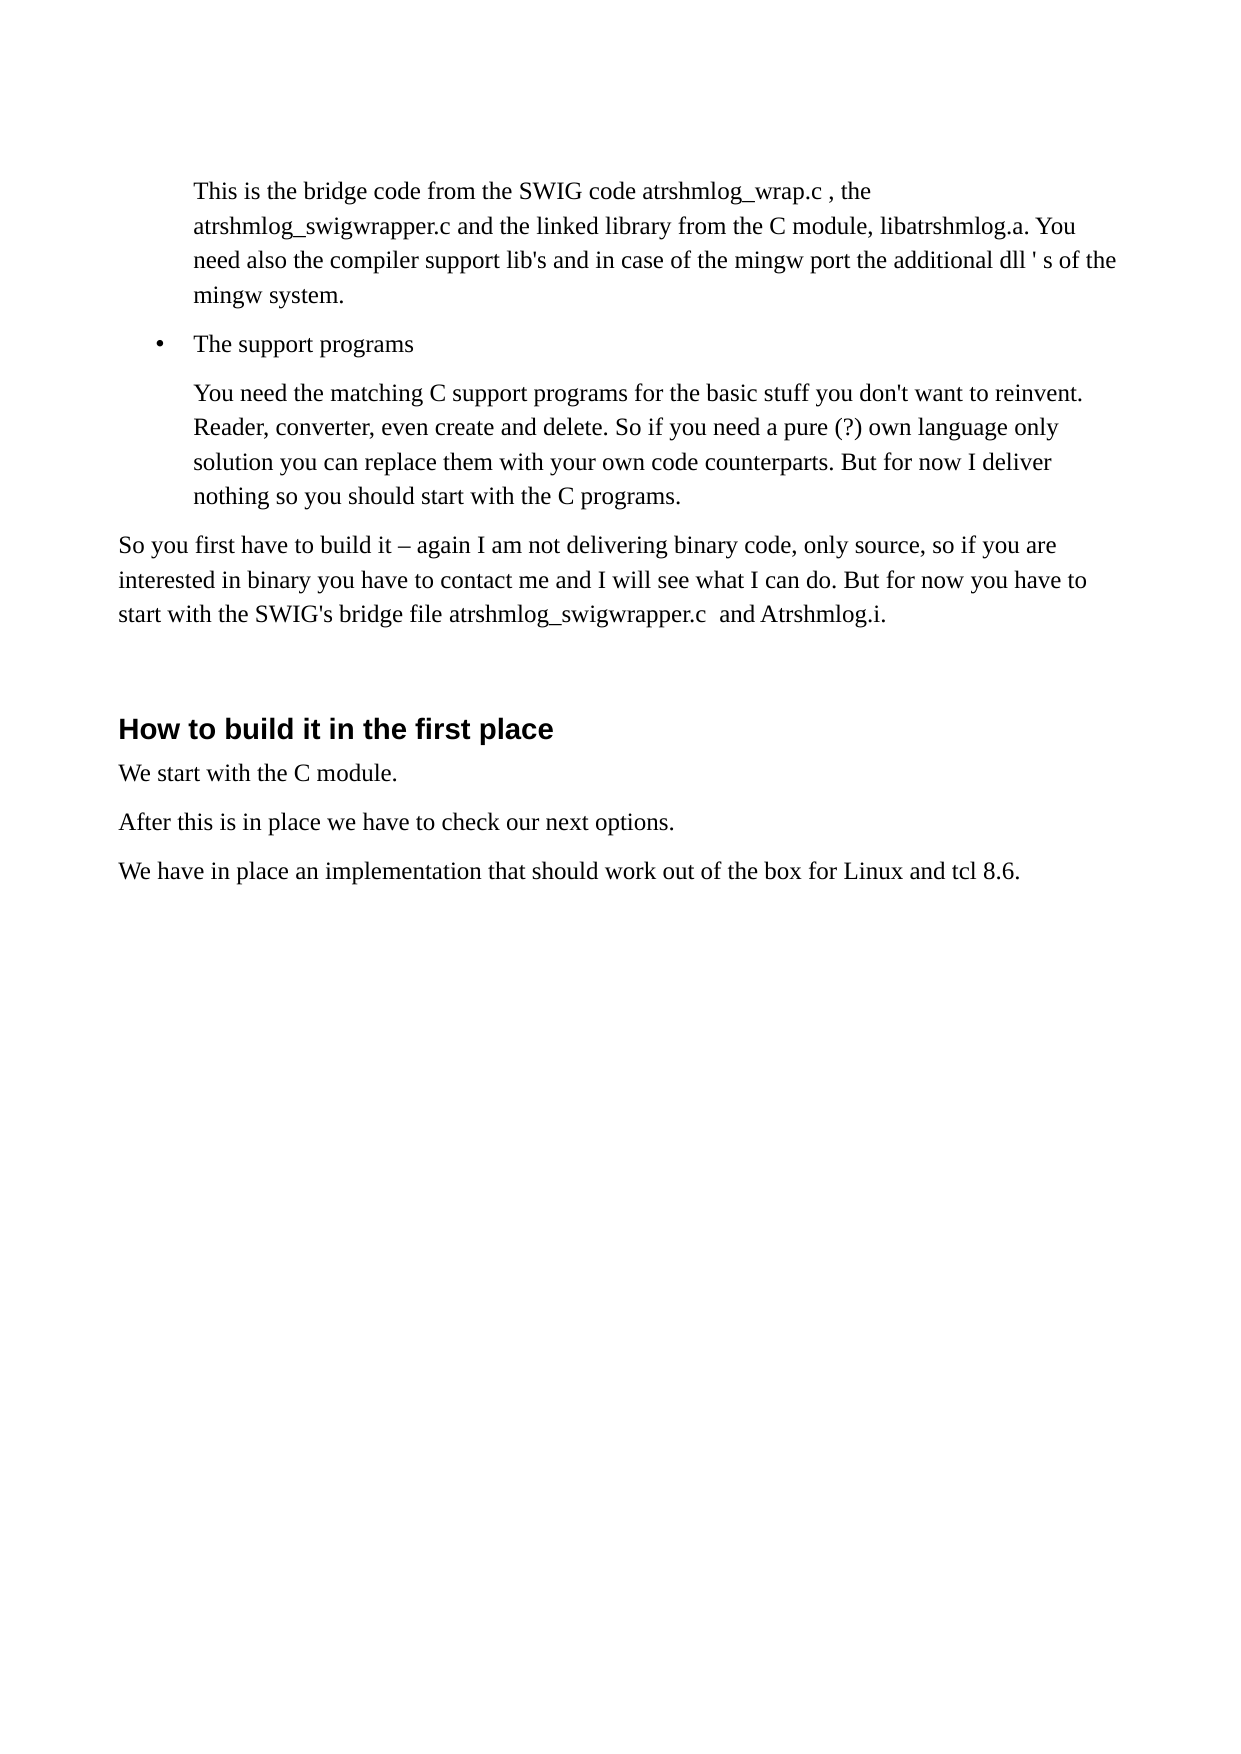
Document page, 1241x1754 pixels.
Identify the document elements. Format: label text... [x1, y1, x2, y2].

list The support programs [156, 329, 1122, 358]
subtitle How to build it in the first place [118, 712, 1122, 746]
list You need the matching C support programs for the basic stuff you don't want to reinvent. Reader, converter, even create and delete. So if you need a pure (?) own language only solution you can replace them with your own code counterparts. But for now I deliver nothing so you should start with the C programs. [156, 378, 1122, 510]
text We start with the C module. [118, 758, 1122, 787]
text We have in place an implementation that should work out of the box for Linux and tcl 8.6. [118, 856, 1122, 885]
list This is the bridge code from the SWIG code atrshmlog_wrap.c , the atrshmlog_swigwrapper.c and the linked library from the C module, libatrshmlog.a. You need also the compiler support lib's and in case of the mingw port the additional dll ' s of the mingw system. [156, 176, 1122, 308]
text So you first have to build it – again I am not delivering binary code, only source, so if you are interested in binary you have to contact me and I will see what I can do. But for now you have to start with the SWIG's bridge file atrshmlog_swigwrapper.c and Atrshmlog.i. [118, 530, 1122, 628]
text After this is in place we have to check our next options. [118, 807, 1122, 836]
